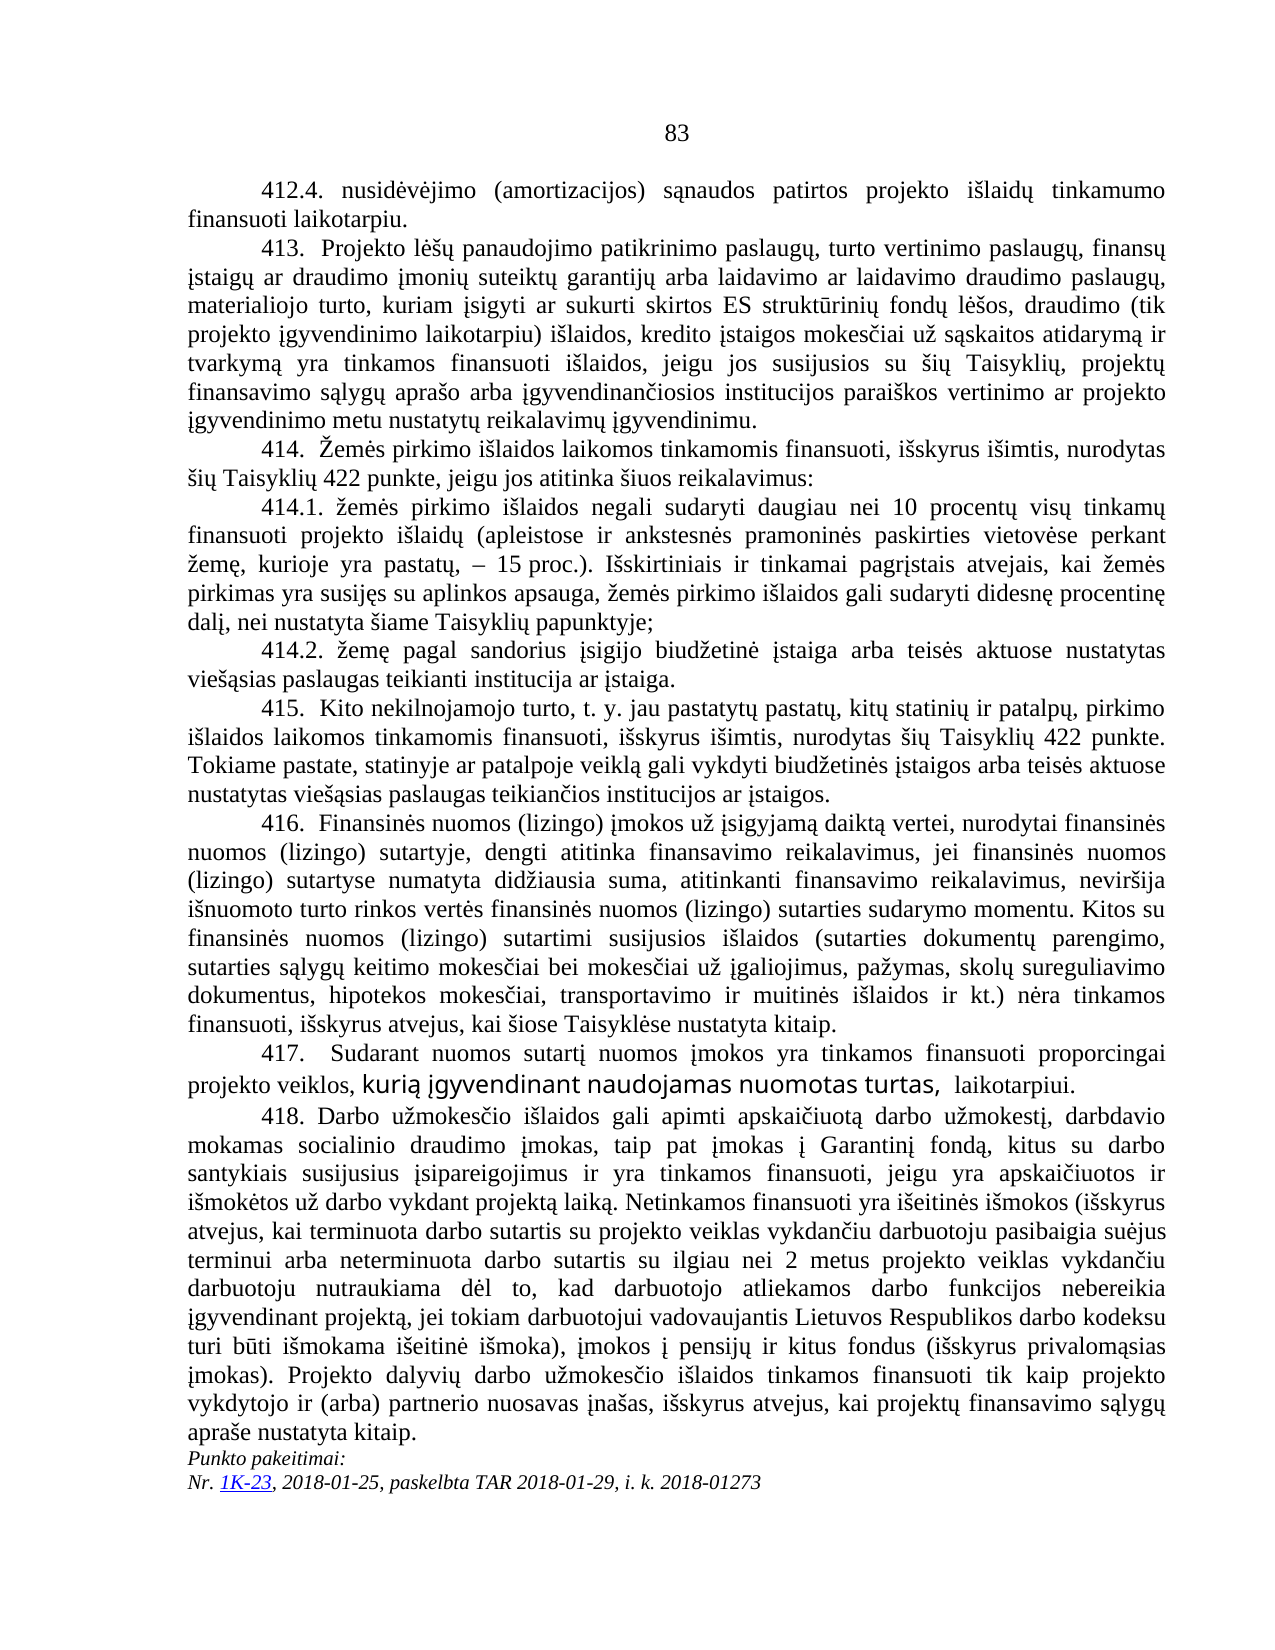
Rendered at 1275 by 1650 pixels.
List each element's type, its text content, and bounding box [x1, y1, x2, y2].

text Nr. 1K-23, 2018-01-25, paskelbta TAR 2018-01-29, i. k. 2018-01273 [187, 1470, 1167, 1494]
text 415. Kito nekilnojamojo turto, t. y. jau pastatytų pastatų, kitų statinių ir patalpų, pirkimo išlaidos laikomos tinkamomis finansuoti, išskyrus išimtis, nurodytas šių Taisyklių 422 punkte. Tokiame pastate, statinyje ar patalpoje veiklą gali vykdyti biudžetinės įstaigos arba teisės aktuose nustatytas viešąsias paslaugas teikiančios institucijos ar įstaigos. [187, 693, 1167, 808]
text 414.1. žemės pirkimo išlaidos negali sudaryti daugiau nei 10 procentų visų tinkamų finansuoti projekto išlaidų (apleistose ir ankstesnės pramoninės paskirties vietovėse perkant žemę, kurioje yra pastatų, – 15 proc.). Išskirtiniais ir tinkamai pagrįstais atvejais, kai žemės pirkimas yra susijęs su aplinkos apsauga, žemės pirkimo išlaidos gali sudaryti didesnę procentinę dalį, nei nustatyta šiame Taisyklių papunktyje; [187, 492, 1167, 636]
text Punkto pakeitimai: [187, 1446, 1167, 1470]
text 413. Projekto lėšų panaudojimo patikrinimo paslaugų, turto vertinimo paslaugų, finansų įstaigų ar draudimo įmonių suteiktų garantijų arba laidavimo ar laidavimo draudimo paslaugų, materialiojo turto, kuriam įsigyti ar sukurti skirtos ES struktūrinių fondų lėšos, draudimo (tik projekto įgyvendinimo laikotarpiu) išlaidos, kredito įstaigos mokesčiai už sąskaitos atidarymą ir tvarkymą yra tinkamos finansuoti išlaidos, jeigu jos susijusios su šių Taisyklių, projektų finansavimo sąlygų aprašo arba įgyvendinančiosios institucijos paraiškos vertinimo ar projekto įgyvendinimo metu nustatytų reikalavimų įgyvendinimu. [187, 233, 1167, 434]
text 418. Darbo užmokesčio išlaidos gali apimti apskaičiuotą darbo užmokestį, darbdavio mokamas socialinio draudimo įmokas, taip pat įmokas į Garantinį fondą, kitus su darbo santykiais susijusius įsipareigojimus ir yra tinkamos finansuoti, jeigu yra apskaičiuotos ir išmokėtos už darbo vykdant projektą laiką. Netinkamos finansuoti yra išeitinės išmokos (išskyrus atvejus, kai terminuota darbo sutartis su projekto veiklas vykdančiu darbuotoju pasibaigia suėjus terminui arba neterminuota darbo sutartis su ilgiau nei 2 metus projekto veiklas vykdančiu darbuotoju nutraukiama dėl to, kad darbuotojo atliekamos darbo funkcijos nebereikia įgyvendinant projektą, jei tokiam darbuotojui vadovaujantis Lietuvos Respublikos darbo kodeksu turi būti išmokama išeitinė išmoka), įmokos į pensijų ir kitus fondus (išskyrus privalomąsias įmokas). Projekto dalyvių darbo užmokesčio išlaidos tinkamos finansuoti tik kaip projekto vykdytojo ir (arba) partnerio nuosavas įnašas, išskyrus atvejus, kai projektų finansavimo sąlygų apraše nustatyta kitaip. [187, 1101, 1167, 1446]
text 412.4. nusidėvėjimo (amortizacijos) sąnaudos patirtos projekto išlaidų tinkamumo finansuoti laikotarpiu. [187, 176, 1167, 233]
text 414.2. žemę pagal sandorius įsigijo biudžetinė įstaiga arba teisės aktuose nustatytas viešąsias paslaugas teikianti institucija ar įstaiga. [187, 636, 1167, 693]
text 416. Finansinės nuomos (lizingo) įmokos už įsigyjamą daiktą vertei, nurodytai finansinės nuomos (lizingo) sutartyje, dengti atitinka finansavimo reikalavimus, jei finansinės nuomos (lizingo) sutartyse numatyta didžiausia suma, atitinkanti finansavimo reikalavimus, neviršija išnuomoto turto rinkos vertės finansinės nuomos (lizingo) sutarties sudarymo momentu. Kitos su finansinės nuomos (lizingo) sutartimi susijusios išlaidos (sutarties dokumentų parengimo, sutarties sąlygų keitimo mokesčiai bei mokesčiai už įgaliojimus, pažymas, skolų sureguliavimo dokumentus, hipotekos mokesčiai, transportavimo ir muitinės išlaidos ir kt.) nėra tinkamos finansuoti, išskyrus atvejus, kai šiose Taisyklėse nustatyta kitaip. [187, 808, 1167, 1038]
text 414. Žemės pirkimo išlaidos laikomos tinkamomis finansuoti, išskyrus išimtis, nurodytas šių Taisyklių 422 punkte, jeigu jos atitinka šiuos reikalavimus: [187, 434, 1167, 492]
text 417. Sudarant nuomos sutartį nuomos įmokos yra tinkamos finansuoti proporcingai projekto veiklos, kurią įgyvendinant naudojamas nuomotas turtas, laikotarpiui. [187, 1038, 1167, 1101]
